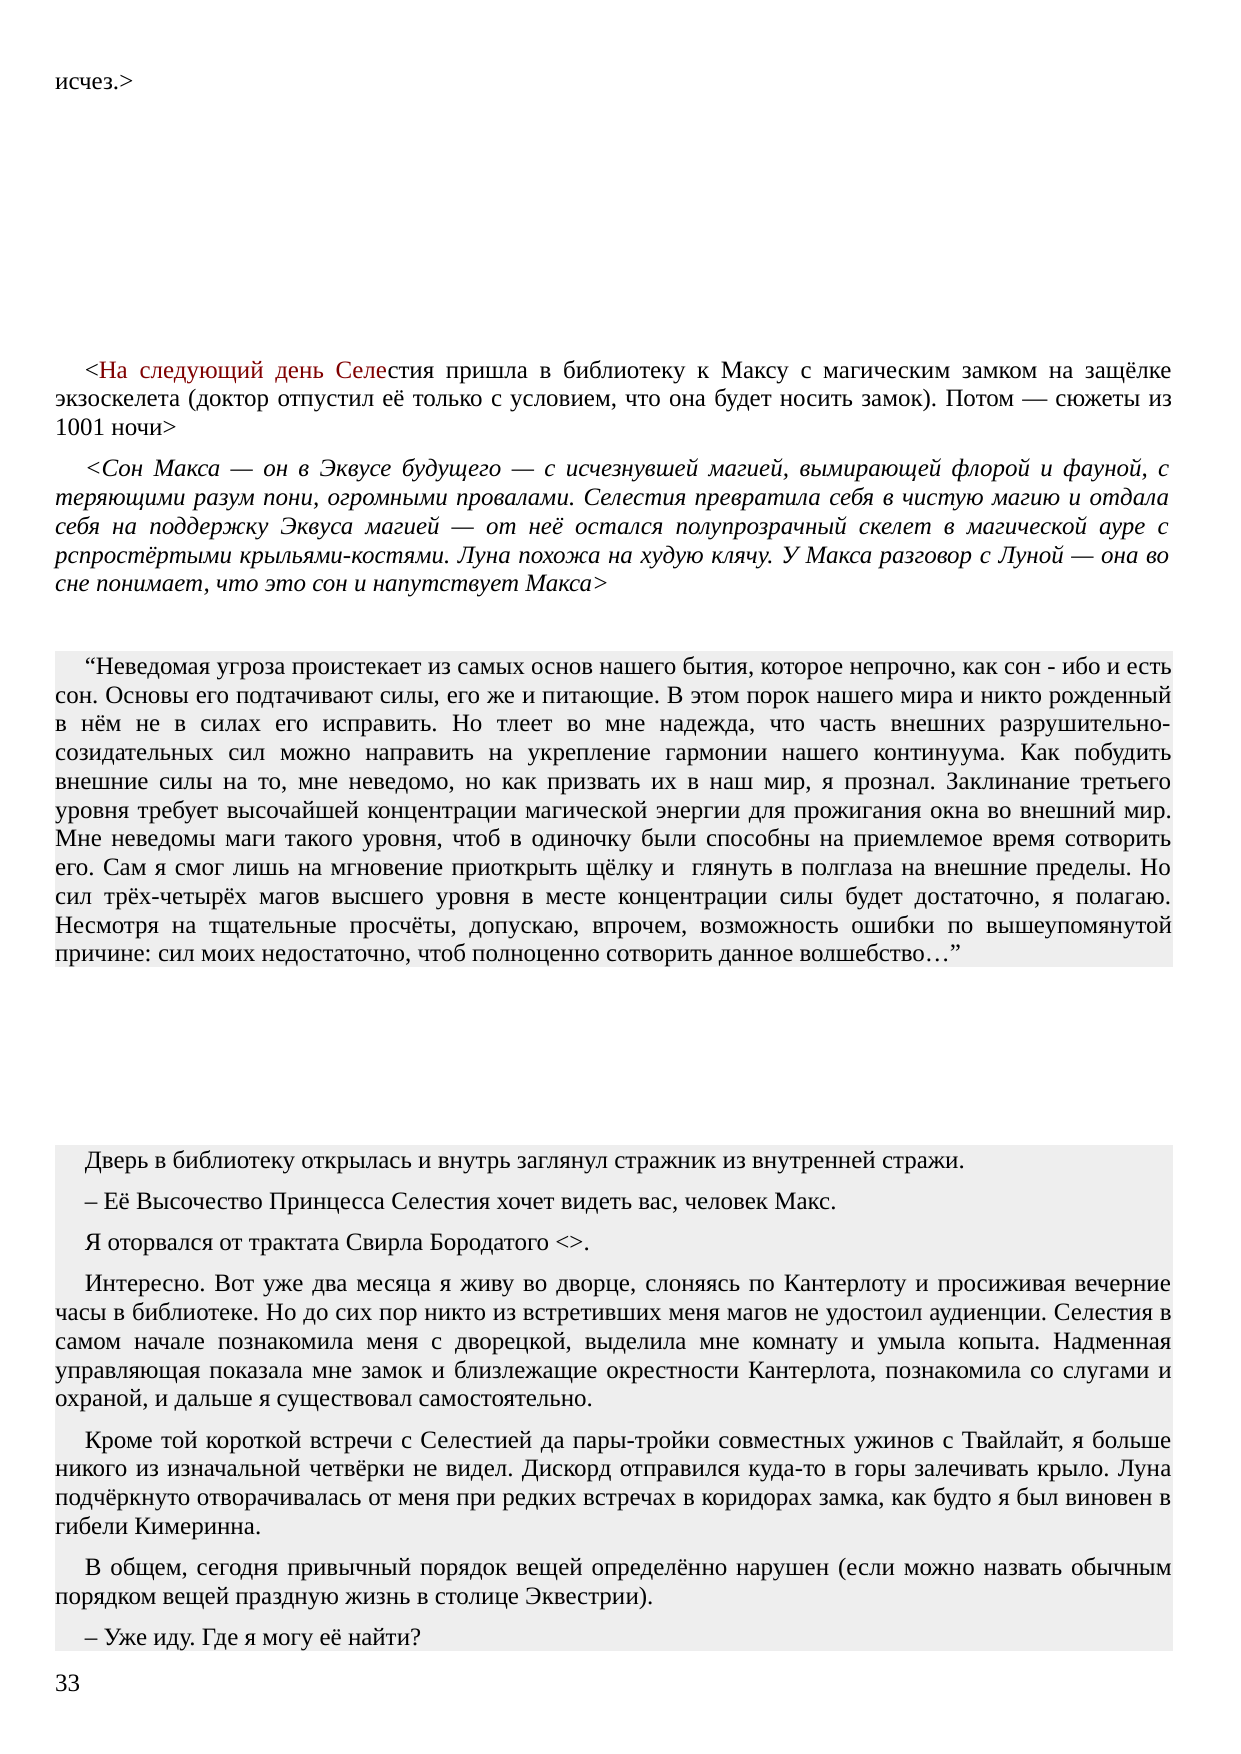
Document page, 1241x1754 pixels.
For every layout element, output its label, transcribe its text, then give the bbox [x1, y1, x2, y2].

text <Сон Макса — он в Эквусе будущего — с исчезнувшей магией, вымирающей флорой и фауной, с теряющими разум пони, огромными провалами. Селестия превратила себя в чистую магию и отдала себя на поддержку Эквуса магией — от неё остался полупрозрачный скелет в магической ауре с рспростёртыми крыльями-костями. Луна похожа на худую клячу. У Макса разговор с Луной — она во сне понимает, что это сон и напутствует Макса> [55, 453, 1173, 597]
text В общем, сегодня привычный порядок вещей определённо нарушен (если можно назвать обычным порядком вещей праздную жизнь в столице Эквестрии). [55, 1552, 1173, 1610]
text – Её Высочество Принцесса Селестия хочет видеть вас, человек Макс. [55, 1186, 1173, 1215]
text <На следующий день Селестия пришла в библиотеку к Максу с магическим замком на защёлке экзоскелета (доктор отпустил её только с условием, что она будет носить замок). Потом — сюжеты из 1001 ночи> [55, 355, 1173, 441]
text “Неведомая угроза проистекает из самых основ нашего бытия, которое непрочно, как сон - ибо и есть сон. Основы его подтачивают силы, его же и питающие. В этом порок нашего мира и никто рожденный в нём не в силах его исправить. Но тлеет во мне надежда, что часть внешних разрушительно-созидательных сил можно направить на укрепление гармонии нашего континуума. Как побудить внешние силы на то, мне неведомо, но как призвать их в наш мир, я прознал. Заклинание третьего уровня требует высочайшей концентрации магической энергии для прожигания окна во внешний мир. Мне неведомы маги такого уровня, чтоб в одиночку были способны на приемлемое время сотворить его. Сам я смог лишь на мгновение приоткрыть щёлку и глянуть в полглаза на внешние пределы. Но сил трёх-четырёх магов высшего уровня в месте концентрации силы будет достаточно, я полагаю. Несмотря на тщательные просчёты, допускаю, впрочем, возможность ошибки по вышеупомянутой причине: сил моих недостаточно, чтоб полноценно сотворить данное волшебство…” [55, 651, 1173, 967]
text Дверь в библиотеку открылась и внутрь заглянул стражник из внутренней стражи. [55, 1145, 1173, 1173]
text Я оторвался от трактата Свирла Бородатого <>. [55, 1227, 1173, 1256]
text – Уже иду. Где я могу её найти? [55, 1622, 1173, 1651]
text Кроме той короткой встречи с Селестией да пары-тройки совместных ужинов с Твайлайт, я больше никого из изначальной четвёрки не видел. Дискорд отправился куда-то в горы залечивать крыло. Луна подчёркнуто отворачивалась от меня при редких встречах в коридорах замка, как будто я был виновен в гибели Кимеринна. [55, 1425, 1173, 1540]
text исчез.> [55, 66, 1173, 95]
text Интересно. Вот уже два месяца я живу во дворце, слоняясь по Кантерлоту и просиживая вечерние часы в библиотеке. Но до сих пор никто из встретивших меня магов не удостоил аудиенции. Селестия в самом начале познакомила меня с дворецкой, выделила мне комнату и умыла копыта. Надменная управляющая показала мне замок и близлежащие окрестности Кантерлота, познакомила со слугами и охраной, и дальше я существовал самостоятельно. [55, 1268, 1173, 1412]
